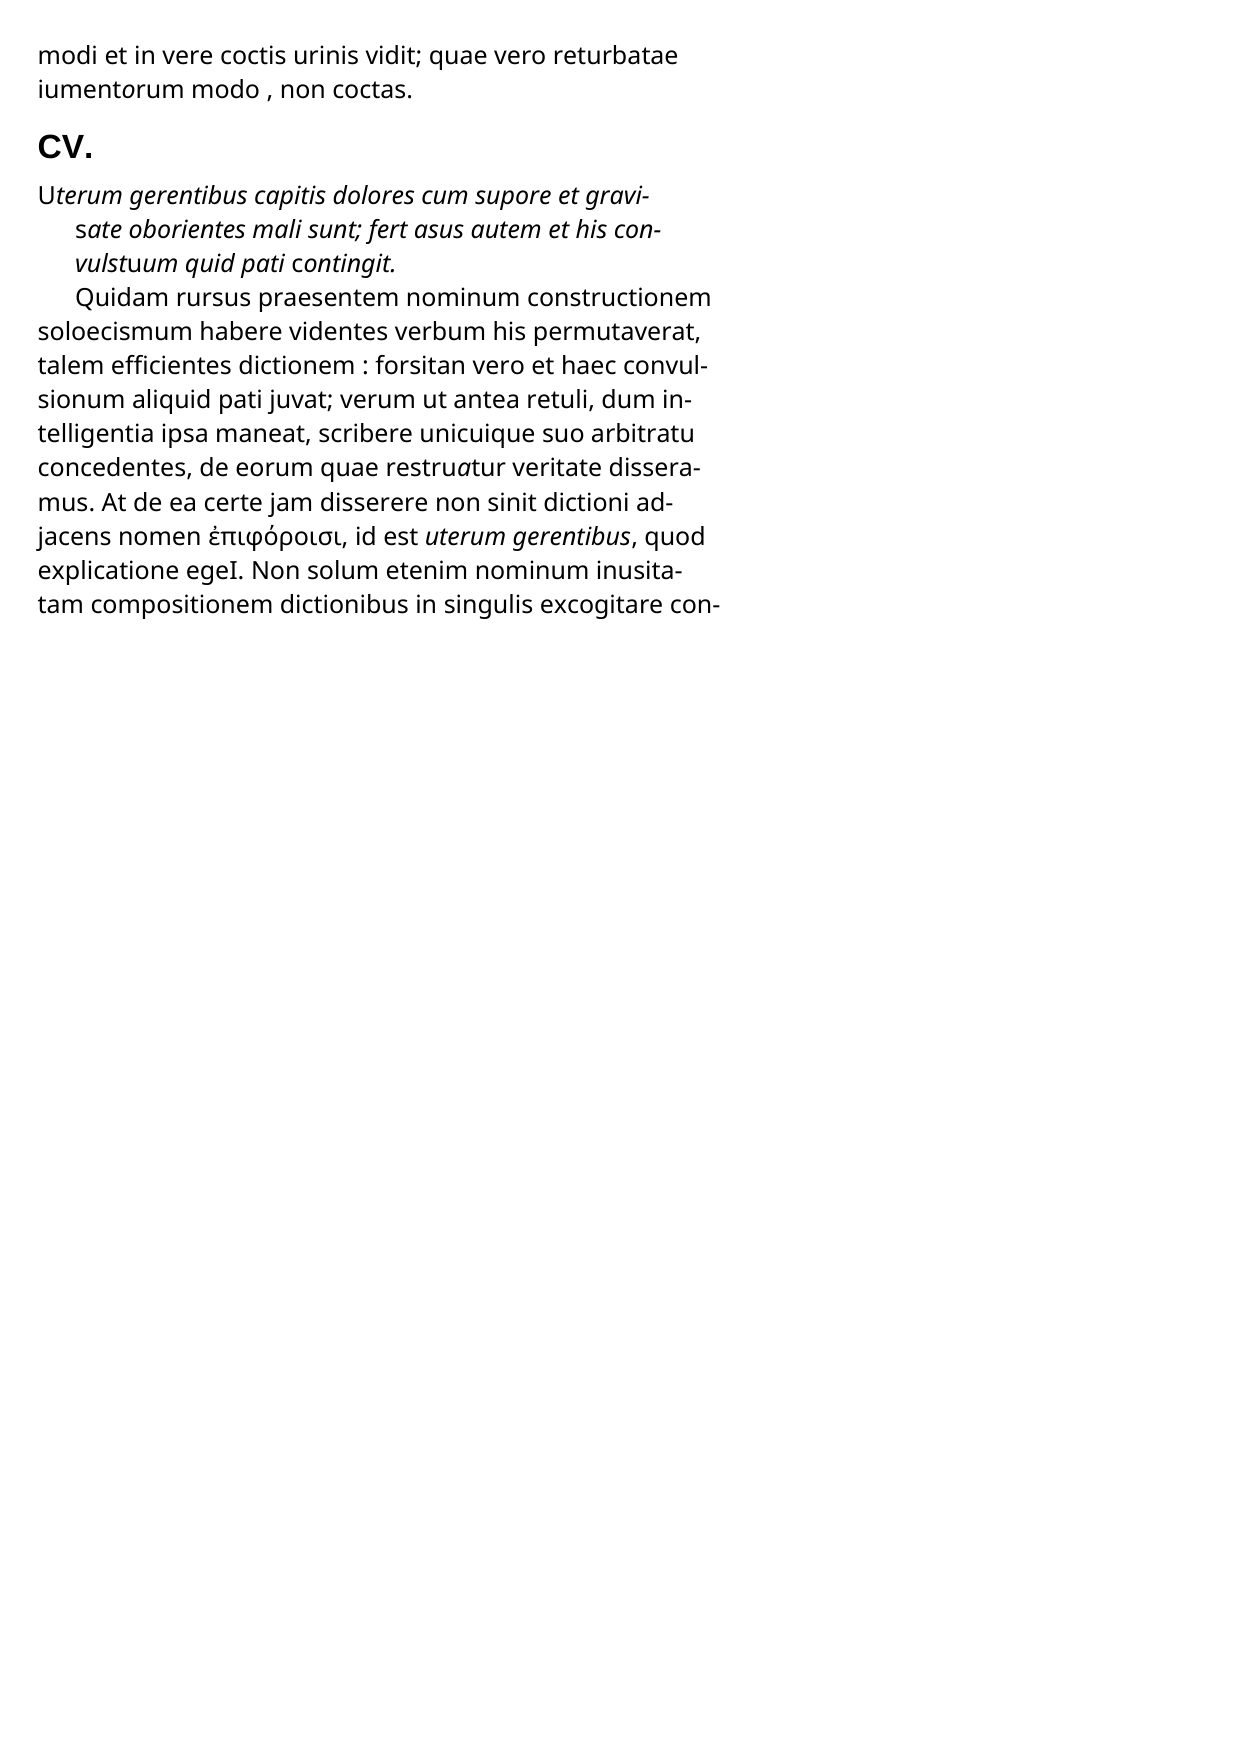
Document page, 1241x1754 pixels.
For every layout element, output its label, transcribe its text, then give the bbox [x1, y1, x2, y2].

subtitle CV. [37, 126, 1203, 165]
text Quidam rursus praesentem nominum constructionem soloecismum habere videntes verbum his permutaverat, talem efficientes dictionem : forsitan vero et haec convul- sionum aliquid pati juvat; verum ut antea retuli, dum in- telligentia ipsa maneat, scribere unicuique suo arbitratu concedentes, de eorum quae restruatur veritate dissera- mus. At de ea certe jam disserere non sinit dictioni ad- jacens nomen ἐπιφόροισι, id est uterum gerentibus, quod explicatione egeI. Non solum etenim nominum inusita- tam compositionem dictionibus in singulis excogitare con- [37, 280, 1203, 620]
text modi et in vere coctis urinis vidit; quae vero returbatae iumentorum modo , non coctas. [37, 37, 1203, 106]
text Uterum gerentibus capitis dolores cum supore et gravi- sate oborientes mali sunt; fert asus autem et his con- vulstuum quid pati contingit. [37, 178, 1203, 280]
